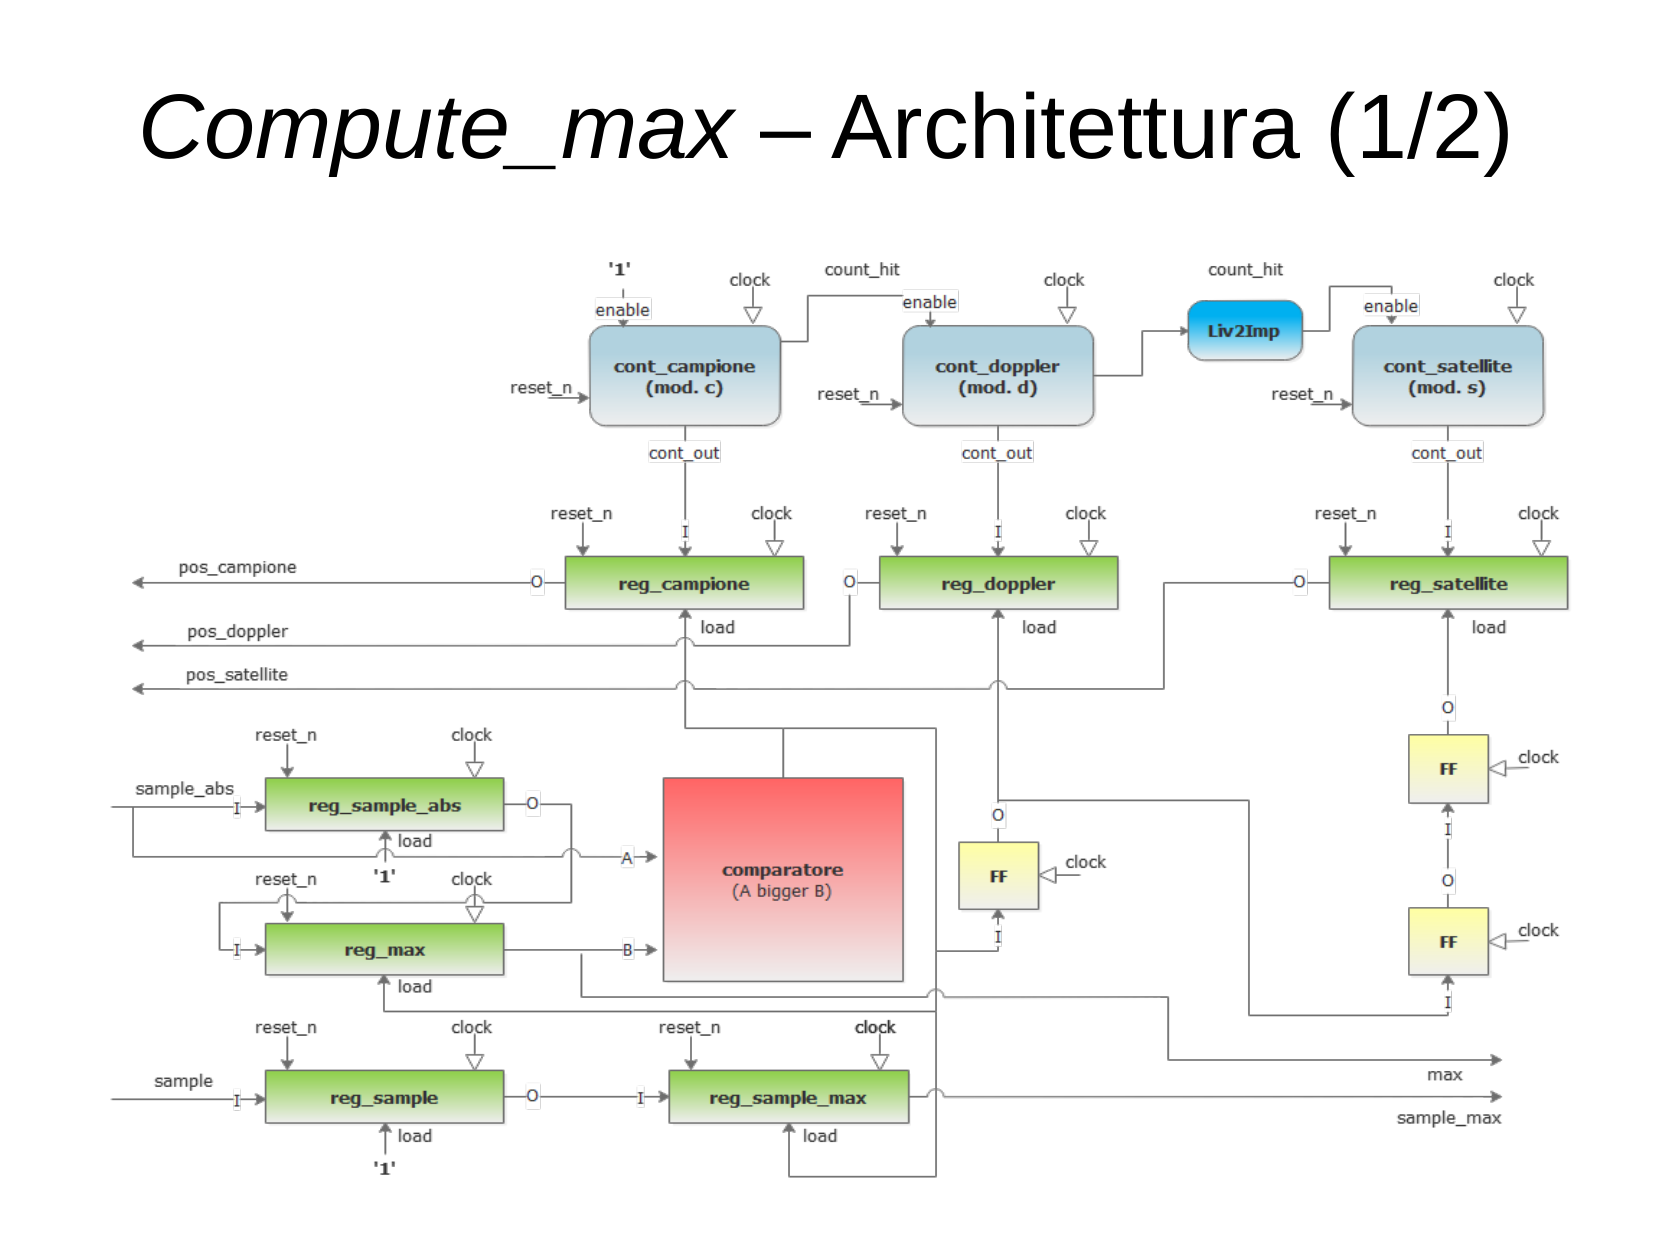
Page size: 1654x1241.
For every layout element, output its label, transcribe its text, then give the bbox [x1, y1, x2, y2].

title Compute_max – Architettura (1/2) [82, 23, 1571, 185]
picture [23, 185, 1642, 1226]
